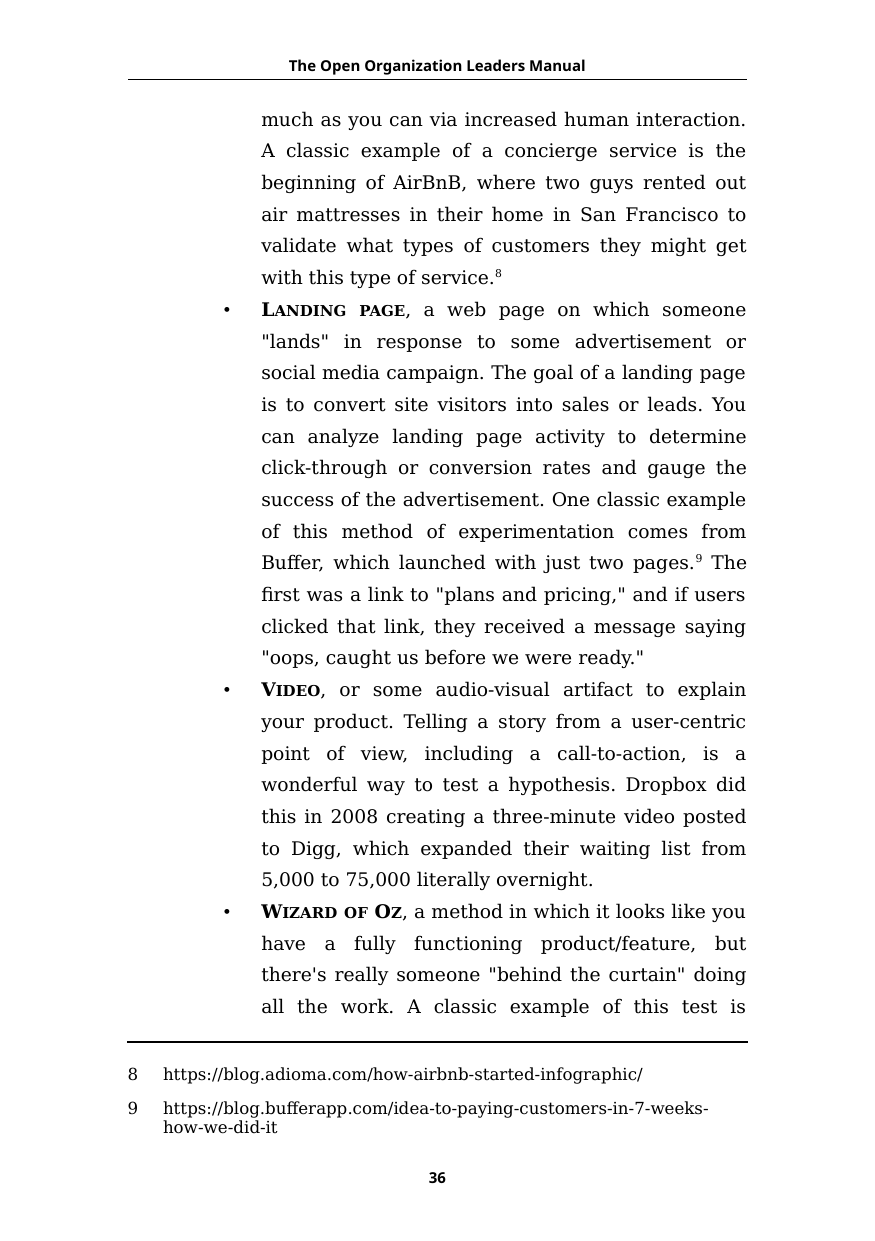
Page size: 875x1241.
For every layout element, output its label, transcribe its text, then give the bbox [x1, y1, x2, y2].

list much as you can via increased human interaction. A classic example of a concierge service is the beginning of AirBnB, where two guys rented out air mattresses in their home in San Francisco to validate what types of customers they might get with this type of service. [223, 109, 747, 289]
list Video, or some audio-visual artifact to explain your product. Telling a story from a user-centric point of view, including a call-to-action, is a wonderful way to test a hypothesis. Dropbox did this in 2008 creating a three-minute video posted to Digg, which expanded their waiting list from 5,000 to 75,000 literally overnight. [223, 679, 747, 891]
list https://blog.adioma.com/how-airbnb-started-infographic/ [127, 1064, 747, 1084]
list https://blog.bufferapp.com/idea-to-paying-customers-in-7-weeks-how-we-did-it [127, 1099, 747, 1138]
list Landing page, a web page on which someone "lands" in response to some advertisement or social media campaign. The goal of a landing page is to convert site visitors into sales or leads. You can analyze landing page activity to determine click-through or conversion rates and gauge the success of the advertisement. One classic example of this method of experimentation comes from Buffer, which launched with just two pages. The first was a link to "plans and pricing," and if users clicked that link, they received a message saying "oops, caught us before we were ready." [223, 299, 747, 669]
list Wizard of Oz, a method in which it looks like you have a fully functioning product/feature, but there's really someone "behind the curtain" doing all the work. A classic example of this test is [223, 901, 747, 1018]
